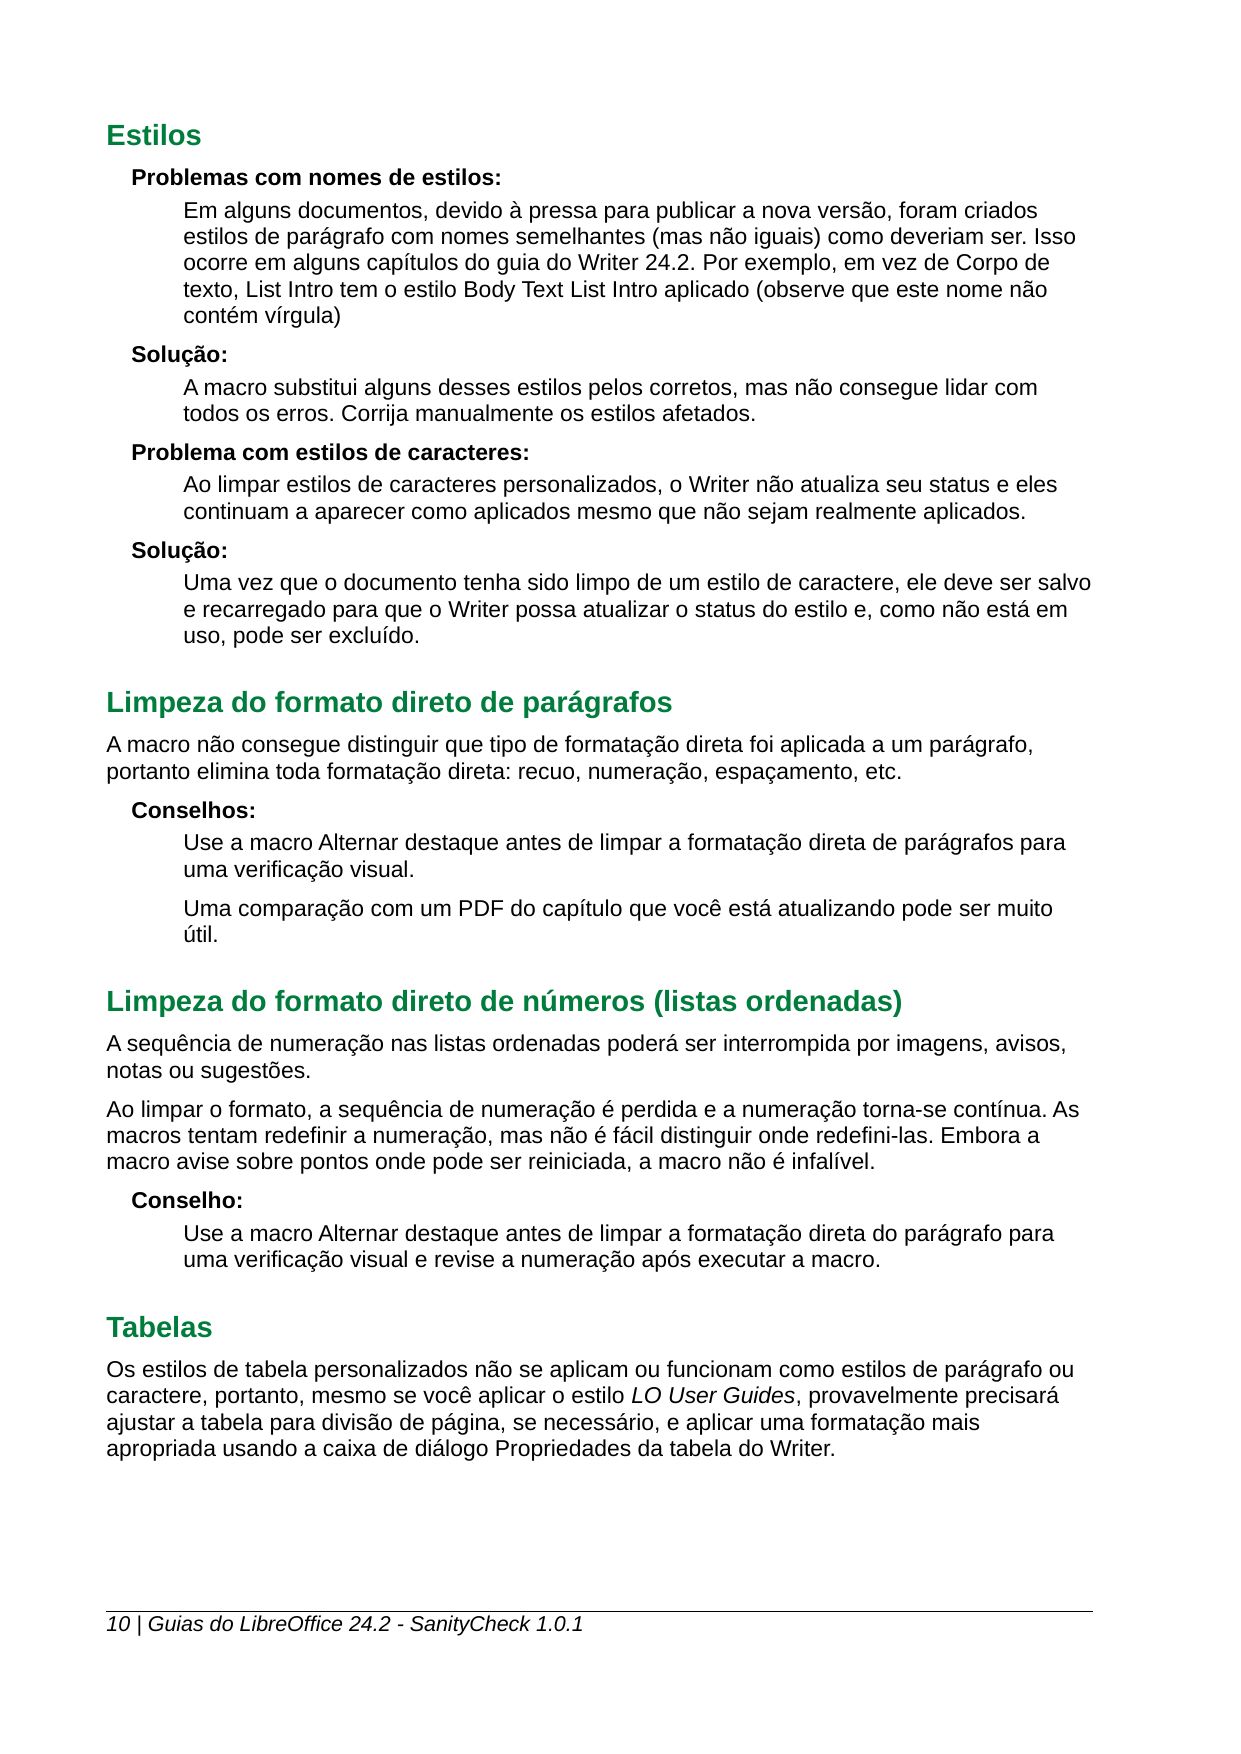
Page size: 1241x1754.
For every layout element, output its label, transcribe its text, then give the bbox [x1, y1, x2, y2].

text Solução: [131, 537, 1093, 563]
text Use a macro Alternar destaque antes de limpar a formatação direta de parágrafos para uma verificação visual. [183, 829, 1093, 882]
text Solução: [131, 341, 1093, 367]
list Ao limpar o formato, a sequência de numeração é perdida e a numeração torna-se contínua. As macros tentam redefinir a numeração, mas não é fácil distinguir onde redefini-las. Embora a macro avise sobre pontos onde pode ser reiniciada, a macro não é infalível. [106, 1096, 1093, 1175]
text Problema com estilos de caracteres: [131, 439, 1093, 465]
subtitle Limpeza do formato direto de parágrafos [106, 686, 1093, 719]
text Problemas com nomes de estilos: [131, 164, 1093, 190]
subtitle Limpeza do formato direto de números (listas ordenadas) [106, 984, 1093, 1018]
text A sequência de numeração nas listas ordenadas poderá ser interrompida por imagens, avisos, notas ou sugestões. [106, 1030, 1093, 1083]
subtitle Tabelas [106, 1310, 1093, 1343]
text Use a macro Alternar destaque antes de limpar a formatação direta do parágrafo para uma verificação visual e revise a numeração após executar a macro. [183, 1220, 1093, 1272]
text Ao limpar estilos de caracteres personalizados, o Writer não atualiza seu status e eles continuam a aparecer como aplicados mesmo que não sejam realmente aplicados. [183, 471, 1093, 524]
text Em alguns documentos, devido à pressa para publicar a nova versão, foram criados estilos de parágrafo com nomes semelhantes (mas não iguais) como deveriam ser. Isso ocorre em alguns capítulos do guia do Writer 24.2. Por exemplo, em vez de Corpo de texto, List Intro tem o estilo Body Text List Intro aplicado (observe que este nome não contém vírgula) [183, 197, 1093, 328]
text Conselho: [131, 1187, 1093, 1213]
text Os estilos de tabela personalizados não se aplicam ou funcionam como estilos de parágrafo ou caractere, portanto, mesmo se você aplicar o estilo LO User Guides, provavelmente precisará ajustar a tabela para divisão de página, se necessário, e aplicar uma formatação mais apropriada usando a caixa de diálogo Propriedades da tabela do Writer. [106, 1356, 1093, 1461]
text Uma vez que o documento tenha sido limpo de um estilo de caractere, ele deve ser salvo e recarregado para que o Writer possa atualizar o status do estilo e, como não está em uso, pode ser excluído. [183, 569, 1093, 648]
text A macro substitui alguns desses estilos pelos corretos, mas não consegue lidar com todos os erros. Corrija manualmente os estilos afetados. [183, 373, 1093, 426]
list A macro não consegue distinguir que tipo de formatação direta foi aplicada a um parágrafo, portanto elimina toda formatação direta: recuo, numeração, espaçamento, etc. [106, 731, 1093, 784]
text Uma comparação com um PDF do capítulo que você está atualizando pode ser muito útil. [183, 894, 1093, 947]
subtitle Estilos [106, 118, 1093, 152]
text Conselhos: [131, 797, 1093, 823]
